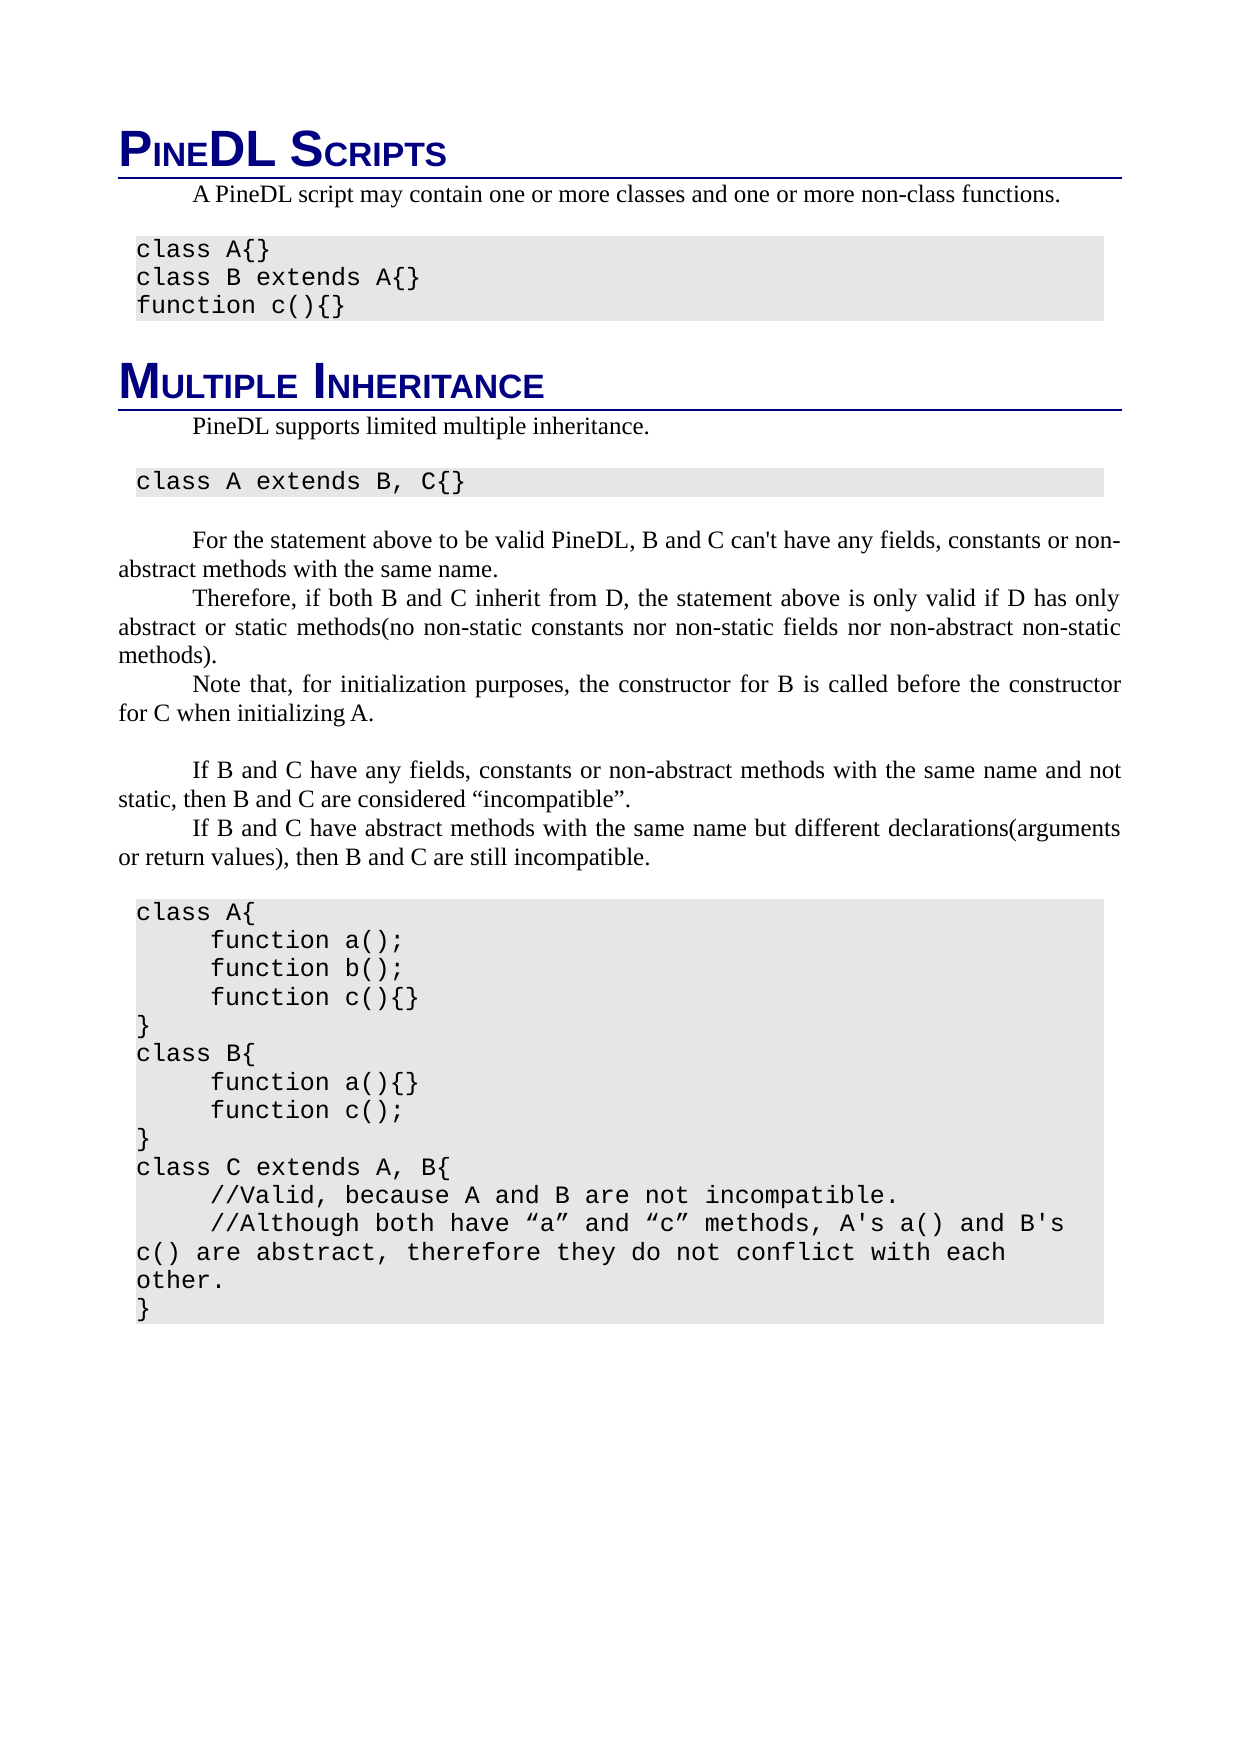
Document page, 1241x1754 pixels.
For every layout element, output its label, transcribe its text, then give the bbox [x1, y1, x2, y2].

text } [136, 1013, 1104, 1041]
text //Although both have “a” and “c” methods, A's a() and B's c() are abstract, therefore they do not conflict with each other. [136, 1211, 1104, 1296]
text } [136, 1296, 1104, 1324]
text class A{} [136, 236, 1104, 265]
subtitle Multiple Inheritance [118, 350, 1122, 409]
text A PineDL script may contain one or more classes and one or more non-class functions. [118, 179, 1122, 208]
text function c(); [136, 1098, 1104, 1126]
text //Valid, because A and B are not incompatible. [136, 1183, 1104, 1211]
text If B and C have abstract methods with the same name but different declarations(arguments or return values), then B and C are still incompatible. [118, 813, 1122, 871]
text If B and C have any fields, constants or non-abstract methods with the same name and not static, then B and C are considered “incompatible”. [118, 756, 1122, 813]
text function a(){} [136, 1069, 1104, 1098]
text Note that, for initialization purposes, the constructor for B is called before the constructor for C when initializing A. [118, 669, 1122, 727]
text function b(); [136, 956, 1104, 984]
text } [136, 1126, 1104, 1154]
text PineDL supports limited multiple inheritance. [118, 411, 1122, 440]
text function c(){} [136, 984, 1104, 1013]
text class A extends B, C{} [136, 468, 1104, 497]
text class B{ [136, 1041, 1104, 1069]
text Therefore, if both B and C inherit from D, the statement above is only valid if D has only abstract or static methods(no non-static constants nor non-static fields nor non-abstract non-static methods). [118, 583, 1122, 669]
text class A{ [136, 899, 1104, 928]
text For the statement above to be valid PineDL, B and C can't have any fields, constants or non-abstract methods with the same name. [118, 526, 1122, 583]
text class C extends A, B{ [136, 1154, 1104, 1183]
subtitle PineDL Scripts [118, 118, 1122, 177]
text function a(); [136, 928, 1104, 956]
text class B extends A{} [136, 265, 1104, 293]
text function c(){} [136, 293, 1104, 321]
